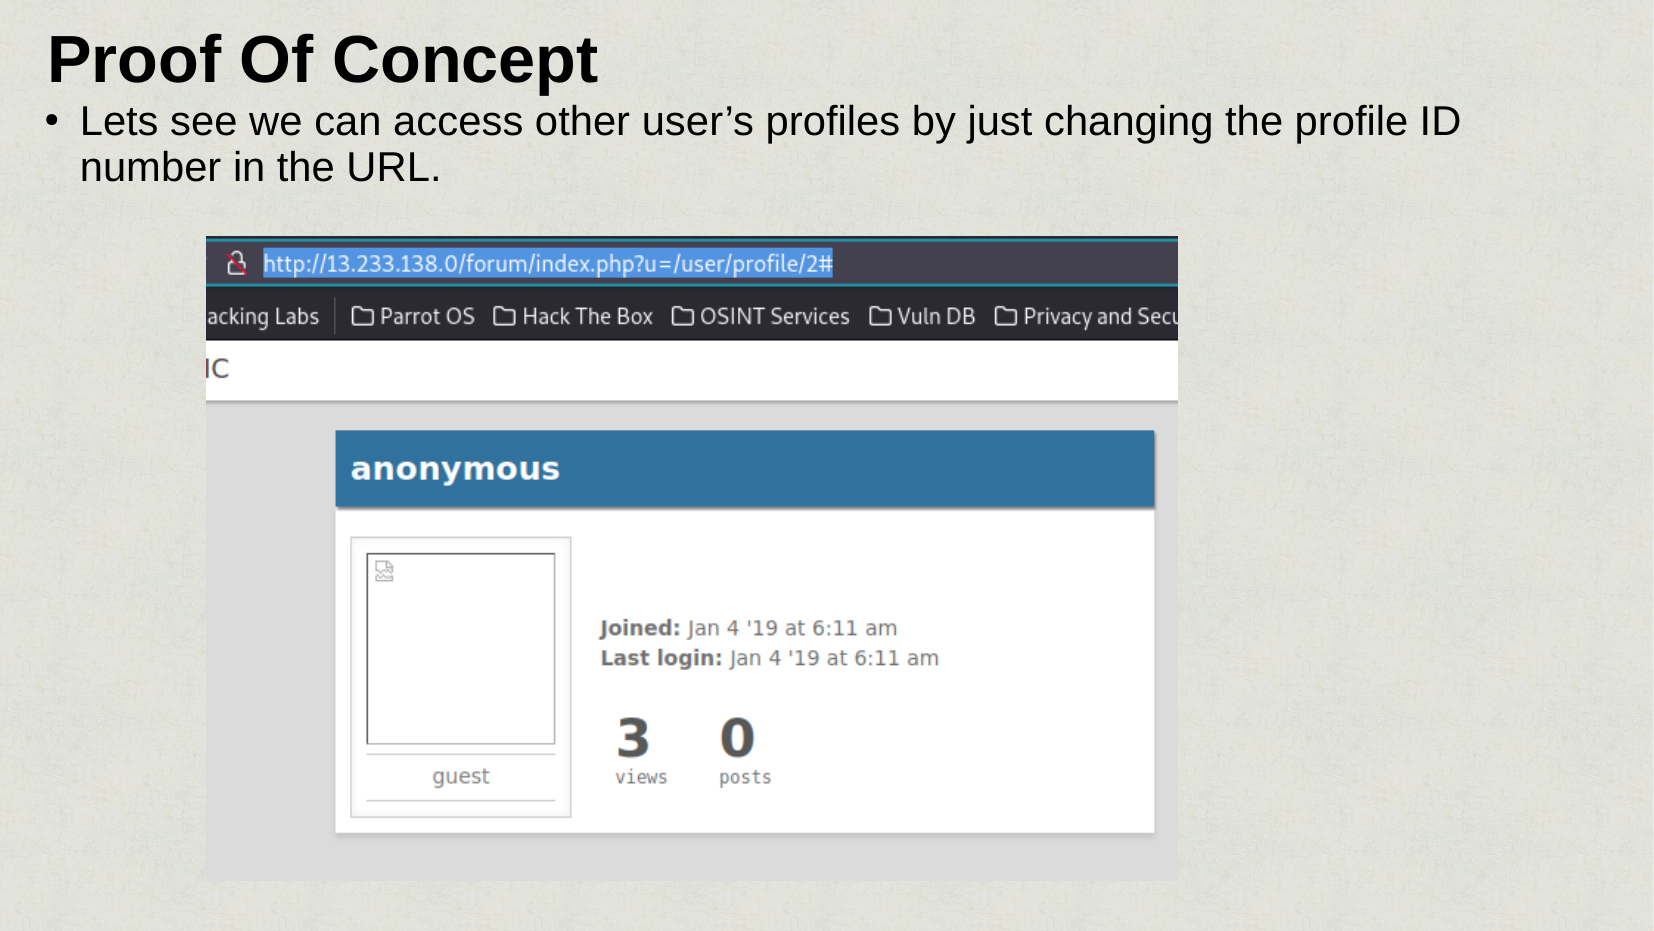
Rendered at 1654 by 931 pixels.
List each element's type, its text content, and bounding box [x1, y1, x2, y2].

picture [0, 0, 1654, 931]
title Proof Of Concept [47, 0, 1536, 119]
text_box Lets see we can access other user’s profiles by just changing the profile ID number in the URL. [29, 43, 1506, 384]
